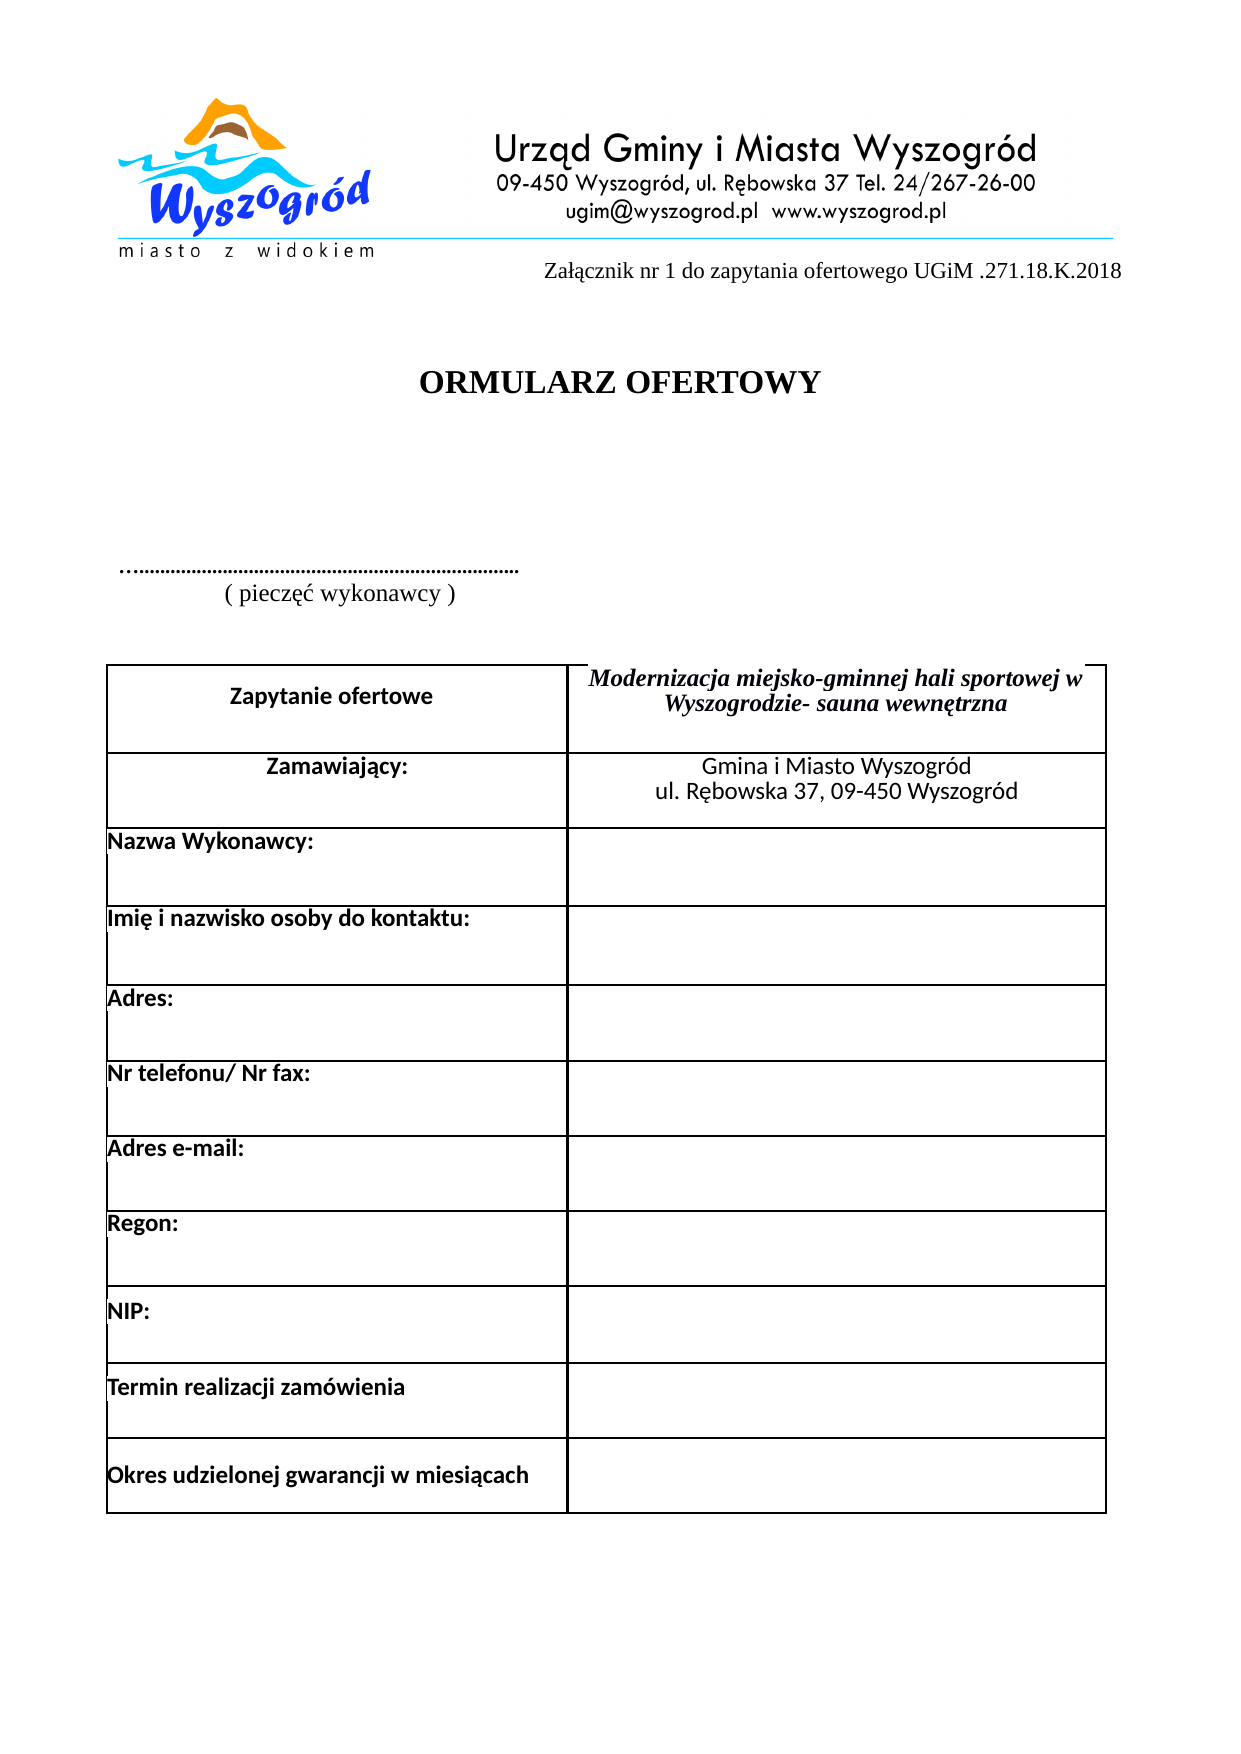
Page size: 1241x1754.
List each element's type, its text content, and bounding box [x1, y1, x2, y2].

table_cell [569, 1212, 1105, 1285]
table_cell Regon: [108, 1212, 566, 1285]
table_cell Termin realizacji zamówienia [108, 1364, 566, 1437]
table_cell Adres e-mail: [108, 1137, 566, 1210]
text Załącznik nr 1 do zapytania ofertowego UGiM .271.18.K.2018 [118, 257, 1122, 283]
picture [118, 98, 1114, 237]
table_header Modernizacja miejsko-gminnej hali sportowej w Wyszogrodzie- sauna wewnętrzna [569, 666, 1105, 752]
table_cell Imię i nazwisko osoby do kontaktu: [108, 907, 566, 984]
text ( pieczęć wykonawcy ) [118, 578, 1122, 607]
table_cell [569, 1062, 1105, 1134]
picture [118, 240, 1114, 257]
table_cell [569, 1287, 1105, 1362]
table_cell Nazwa Wykonawcy: [108, 829, 566, 905]
text ORMULARZ OFERTOWY [118, 362, 1122, 401]
table_cell Zamawiający: [108, 754, 566, 827]
table_cell [569, 1439, 1105, 1512]
table_cell [569, 907, 1105, 984]
table_header Zapytanie ofertowe [108, 666, 566, 752]
table_cell [569, 986, 1105, 1059]
table_cell Nr telefonu/ Nr fax: [108, 1062, 566, 1134]
table_cell Okres udzielonej gwarancji w miesiącach [108, 1439, 566, 1512]
text …......................................................................... [118, 554, 1122, 578]
table_cell NIP: [108, 1287, 566, 1362]
table_cell [569, 1364, 1105, 1437]
table_cell Gmina i Miasto Wyszogród ul. Rębowska 37, 09-450 Wyszogród [569, 754, 1105, 827]
table_cell [569, 1137, 1105, 1210]
table_cell Adres: [108, 986, 566, 1059]
table_cell [569, 829, 1105, 905]
